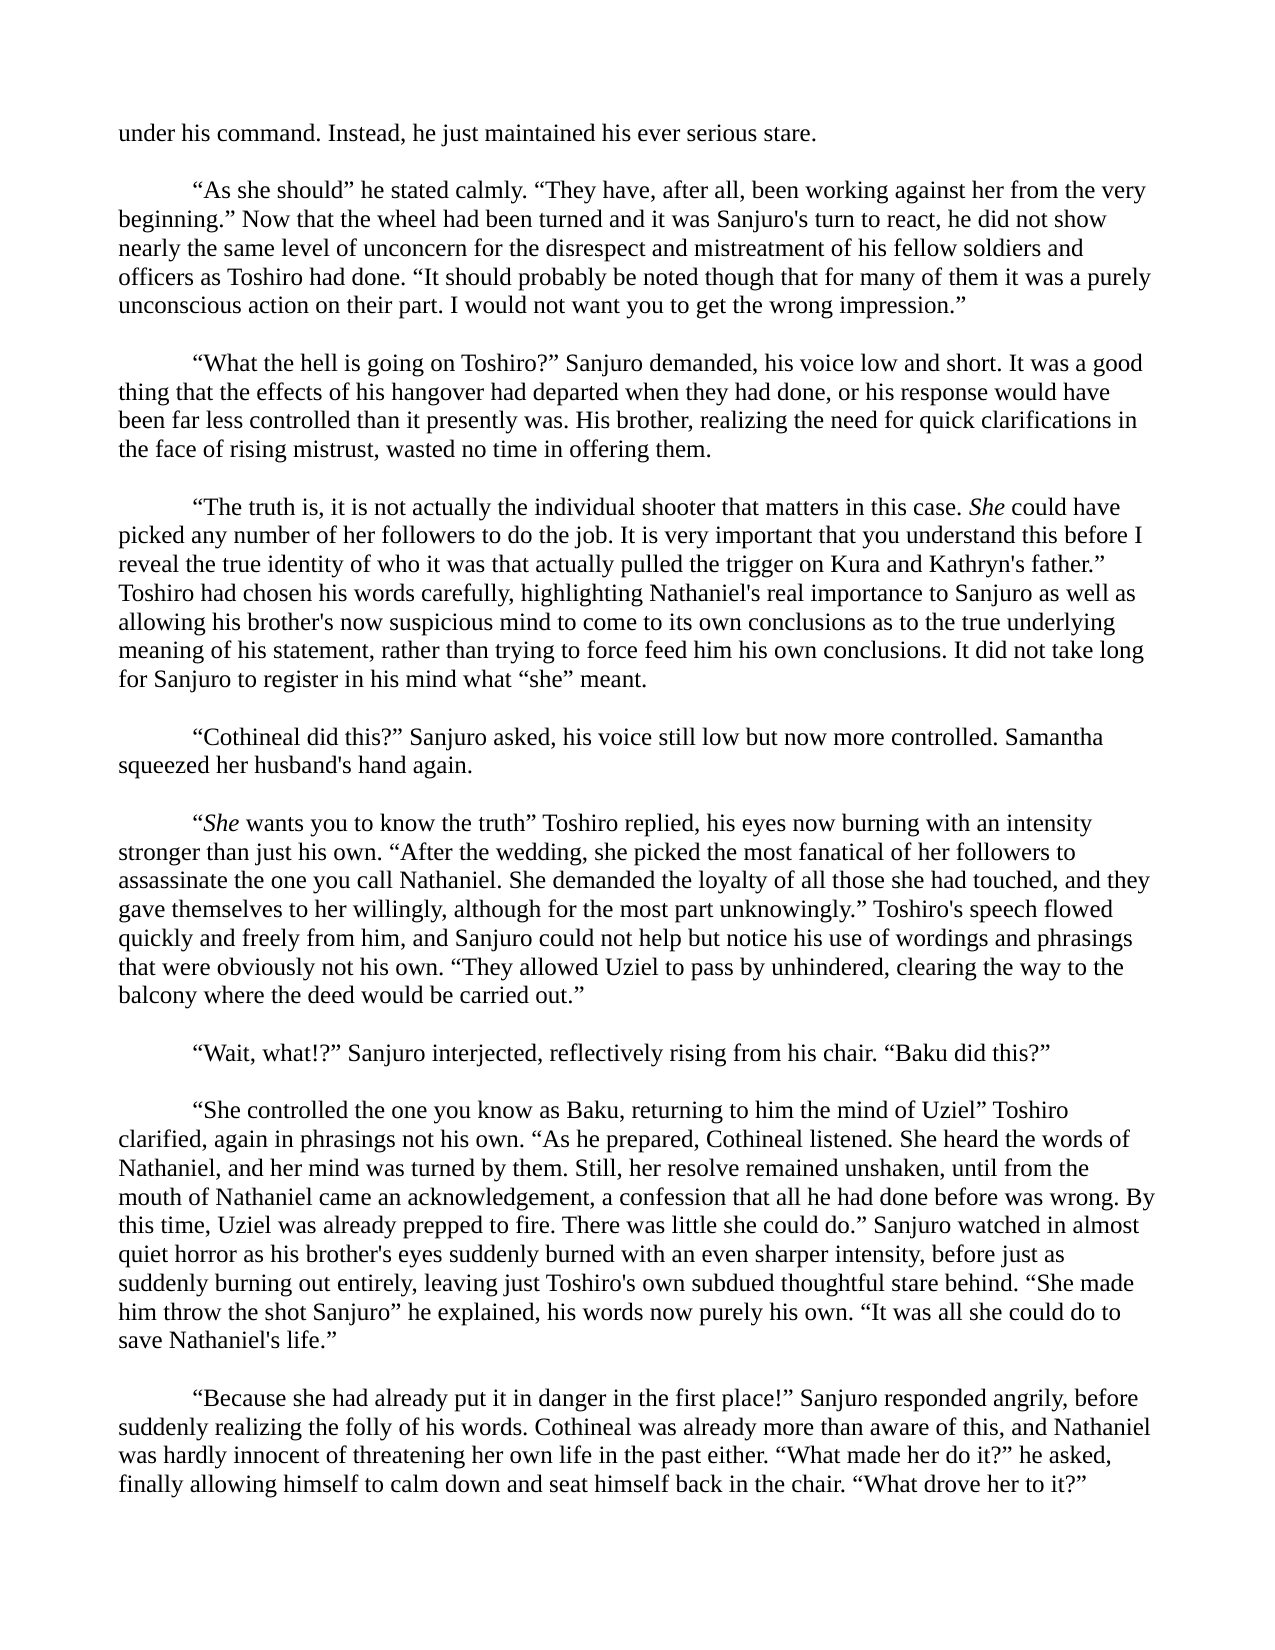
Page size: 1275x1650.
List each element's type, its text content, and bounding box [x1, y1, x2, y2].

text “The truth is, it is not actually the individual shooter that matters in this case. She could have picked any number of her followers to do the job. It is very important that you understand this before I reveal the true identity of who it was that actually pulled the trigger on Kura and Kathryn's father.” Toshiro had chosen his words carefully, highlighting Nathaniel's real importance to Sanjuro as well as allowing his brother's now suspicious mind to come to its own conclusions as to the true underlying meaning of his statement, rather than trying to force feed him his own conclusions. It did not take long for Sanjuro to register in his mind what “she” meant. [118, 492, 1157, 693]
text “As she should” he stated calmly. “They have, after all, been working against her from the very beginning.” Now that the wheel had been turned and it was Sanjuro's turn to react, he did not show nearly the same level of unconcern for the disrespect and mistreatment of his fellow soldiers and officers as Toshiro had done. “It should probably be noted though that for many of them it was a purely unconscious action on their part. I would not want you to get the wrong impression.” [118, 176, 1157, 319]
text “Wait, what!?” Sanjuro interjected, reflectively rising from his chair. “Baku did this?” [118, 1038, 1157, 1067]
text “She wants you to know the truth” Toshiro replied, his eyes now burning with an intensity stronger than just his own. “After the wedding, she picked the most fanatical of her followers to assassinate the one you call Nathaniel. She demanded the loyalty of all those she had touched, and they gave themselves to her willingly, although for the most part unknowingly.” Toshiro's speech flowed quickly and freely from him, and Sanjuro could not help but notice his use of wordings and phrasings that were obviously not his own. “They allowed Uziel to pass by unhindered, clearing the way to the balcony where the deed would be carried out.” [118, 808, 1157, 1009]
text “What the hell is going on Toshiro?” Sanjuro demanded, his voice low and short. It was a good thing that the effects of his hangover had departed when they had done, or his response would have been far less controlled than it presently was. His brother, realizing the need for quick clarifications in the face of rising mistrust, wasted no time in offering them. [118, 348, 1157, 463]
text under his command. Instead, he just maintained his ever serious stare. [118, 118, 1157, 147]
text “Cothineal did this?” Sanjuro asked, his voice still low but now more controlled. Samantha squeezed her husband's hand again. [118, 722, 1157, 779]
text “Because she had already put it in danger in the first place!” Sanjuro responded angrily, before suddenly realizing the folly of his words. Cothineal was already more than aware of this, and Nathaniel was hardly innocent of threatening her own life in the past either. “What made her do it?” he asked, finally allowing himself to calm down and seat himself back in the chair. “What drove her to it?” [118, 1383, 1157, 1498]
text “She controlled the one you know as Baku, returning to him the mind of Uziel” Toshiro clarified, again in phrasings not his own. “As he prepared, Cothineal listened. She heard the words of Nathaniel, and her mind was turned by them. Still, her resolve remained unshaken, until from the mouth of Nathaniel came an acknowledgement, a confession that all he had done before was wrong. By this time, Uziel was already prepped to fire. There was little she could do.” Sanjuro watched in almost quiet horror as his brother's eyes suddenly burned with an even sharper intensity, before just as suddenly burning out entirely, leaving just Toshiro's own subdued thoughtful stare behind. “She made him throw the shot Sanjuro” he explained, his words now purely his own. “It was all she could do to save Nathaniel's life.” [118, 1096, 1157, 1354]
